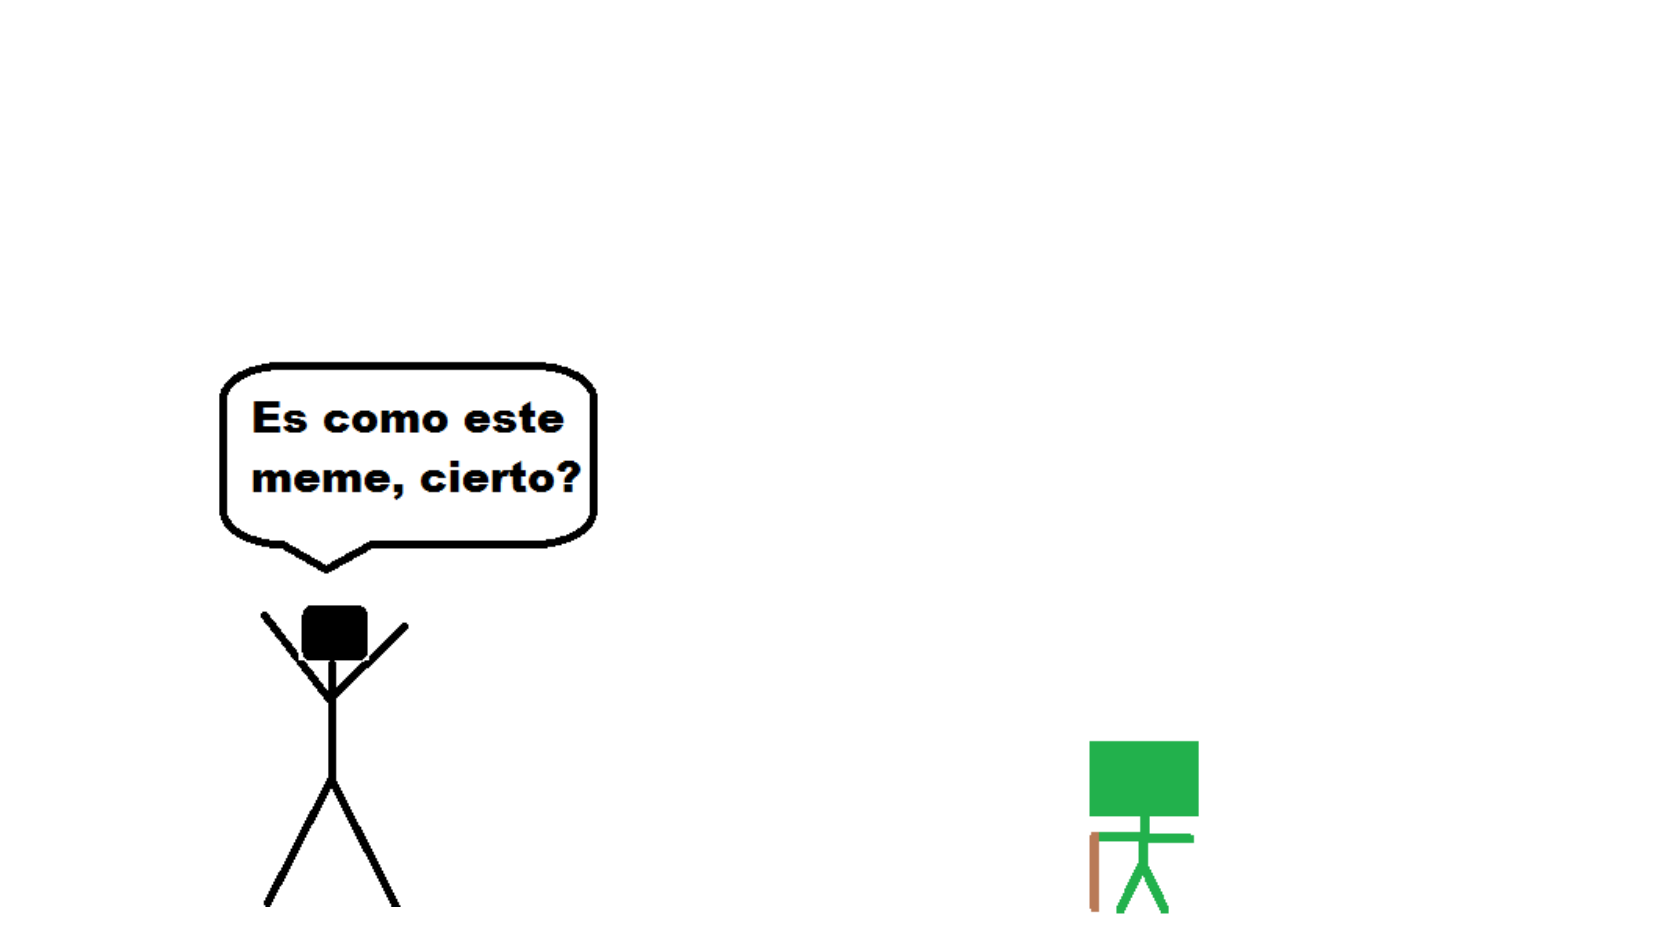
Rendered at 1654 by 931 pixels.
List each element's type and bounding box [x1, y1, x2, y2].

picture [1074, 732, 1218, 920]
picture [193, 342, 626, 907]
